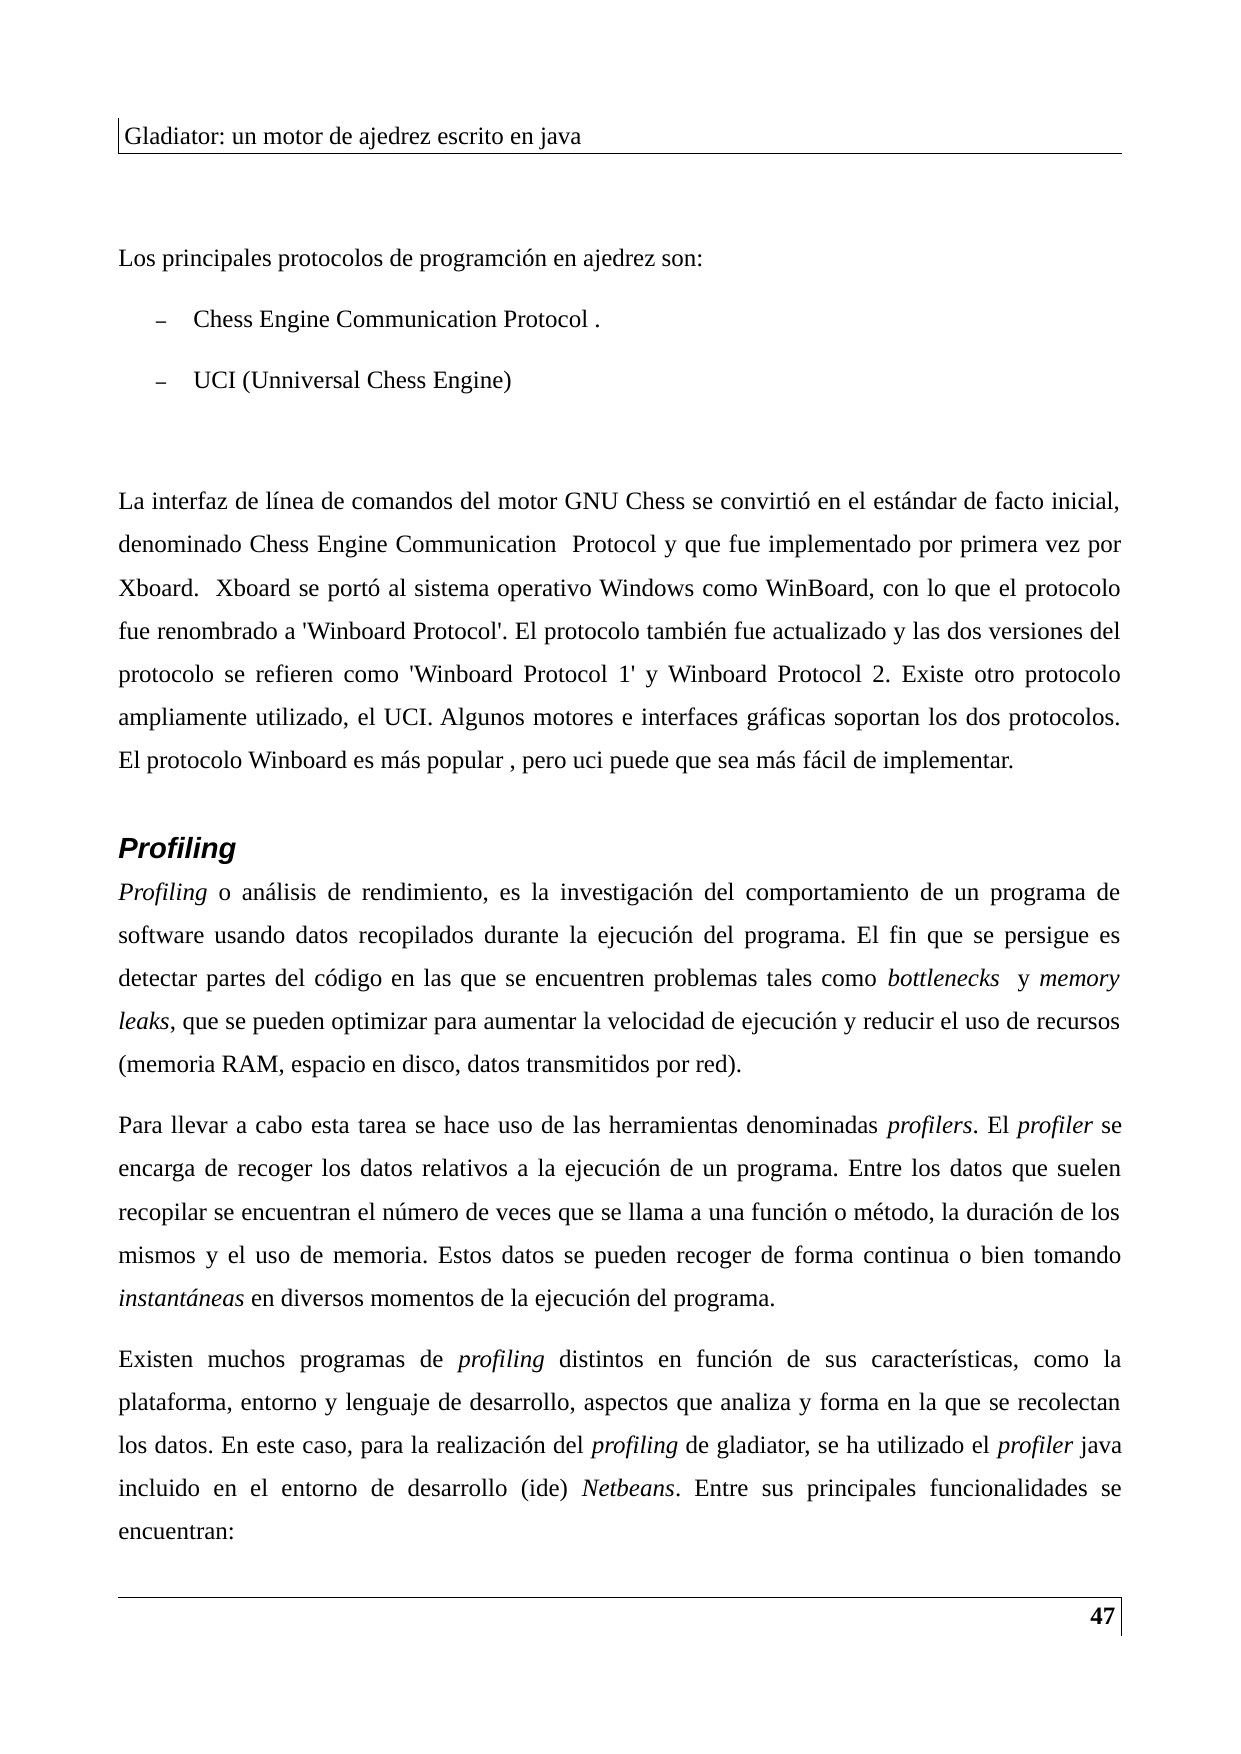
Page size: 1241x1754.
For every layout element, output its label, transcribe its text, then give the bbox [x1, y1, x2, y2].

text Existen muchos programas de profiling distintos en función de sus características, como la plataforma, entorno y lenguaje de desarrollo, aspectos que analiza y forma en la que se recolectan los datos. En este caso, para la realización del profiling de gladiator, se ha utilizado el profiler java incluido en el entorno de desarrollo (ide) Netbeans. Entre sus principales funcionalidades se encuentran: [118, 1344, 1122, 1545]
list Chess Engine Communication Protocol . [156, 304, 1122, 333]
text Para llevar a cabo esta tarea se hace uso de las herramientas denominadas profilers. El profiler se encarga de recoger los datos relativos a la ejecución de un programa. Entre los datos que suelen recopilar se encuentran el número de veces que se llama a una función o método, la duración de los mismos y el uso de memoria. Estos datos se pueden recoger de forma continua o bien tomando instantáneas en diversos momentos de la ejecución del programa. [118, 1110, 1122, 1312]
list UCI (Unniversal Chess Engine) [156, 365, 1122, 393]
subtitle Profiling [118, 831, 1122, 864]
text Profiling o análisis de rendimiento, es la investigación del comportamiento de un programa de software usando datos recopilados durante la ejecución del programa. El fin que se persigue es detectar partes del código en las que se encuentren problemas tales como bottlenecks y memory leaks, que se pueden optimizar para aumentar la velocidad de ejecución y reducir el uso de recursos (memoria RAM, espacio en disco, datos transmitidos por red). [118, 877, 1122, 1078]
text Los principales protocolos de programción en ajedrez son: [118, 243, 1122, 272]
text La interfaz de línea de comandos del motor GNU Chess se convirtió en el estándar de facto inicial, denominado Chess Engine Communication Protocol y que fue implementado por primera vez por Xboard. Xboard se portó al sistema operativo Windows como WinBoard, con lo que el protocolo fue renombrado a 'Winboard Protocol'. El protocolo también fue actualizado y las dos versiones del protocolo se refieren como 'Winboard Protocol 1' y Winboard Protocol 2. Existe otro protocolo ampliamente utilizado, el UCI. Algunos motores e interfaces gráficas soportan los dos protocolos. El protocolo Winboard es más popular , pero uci puede que sea más fácil de implementar. [118, 486, 1122, 774]
